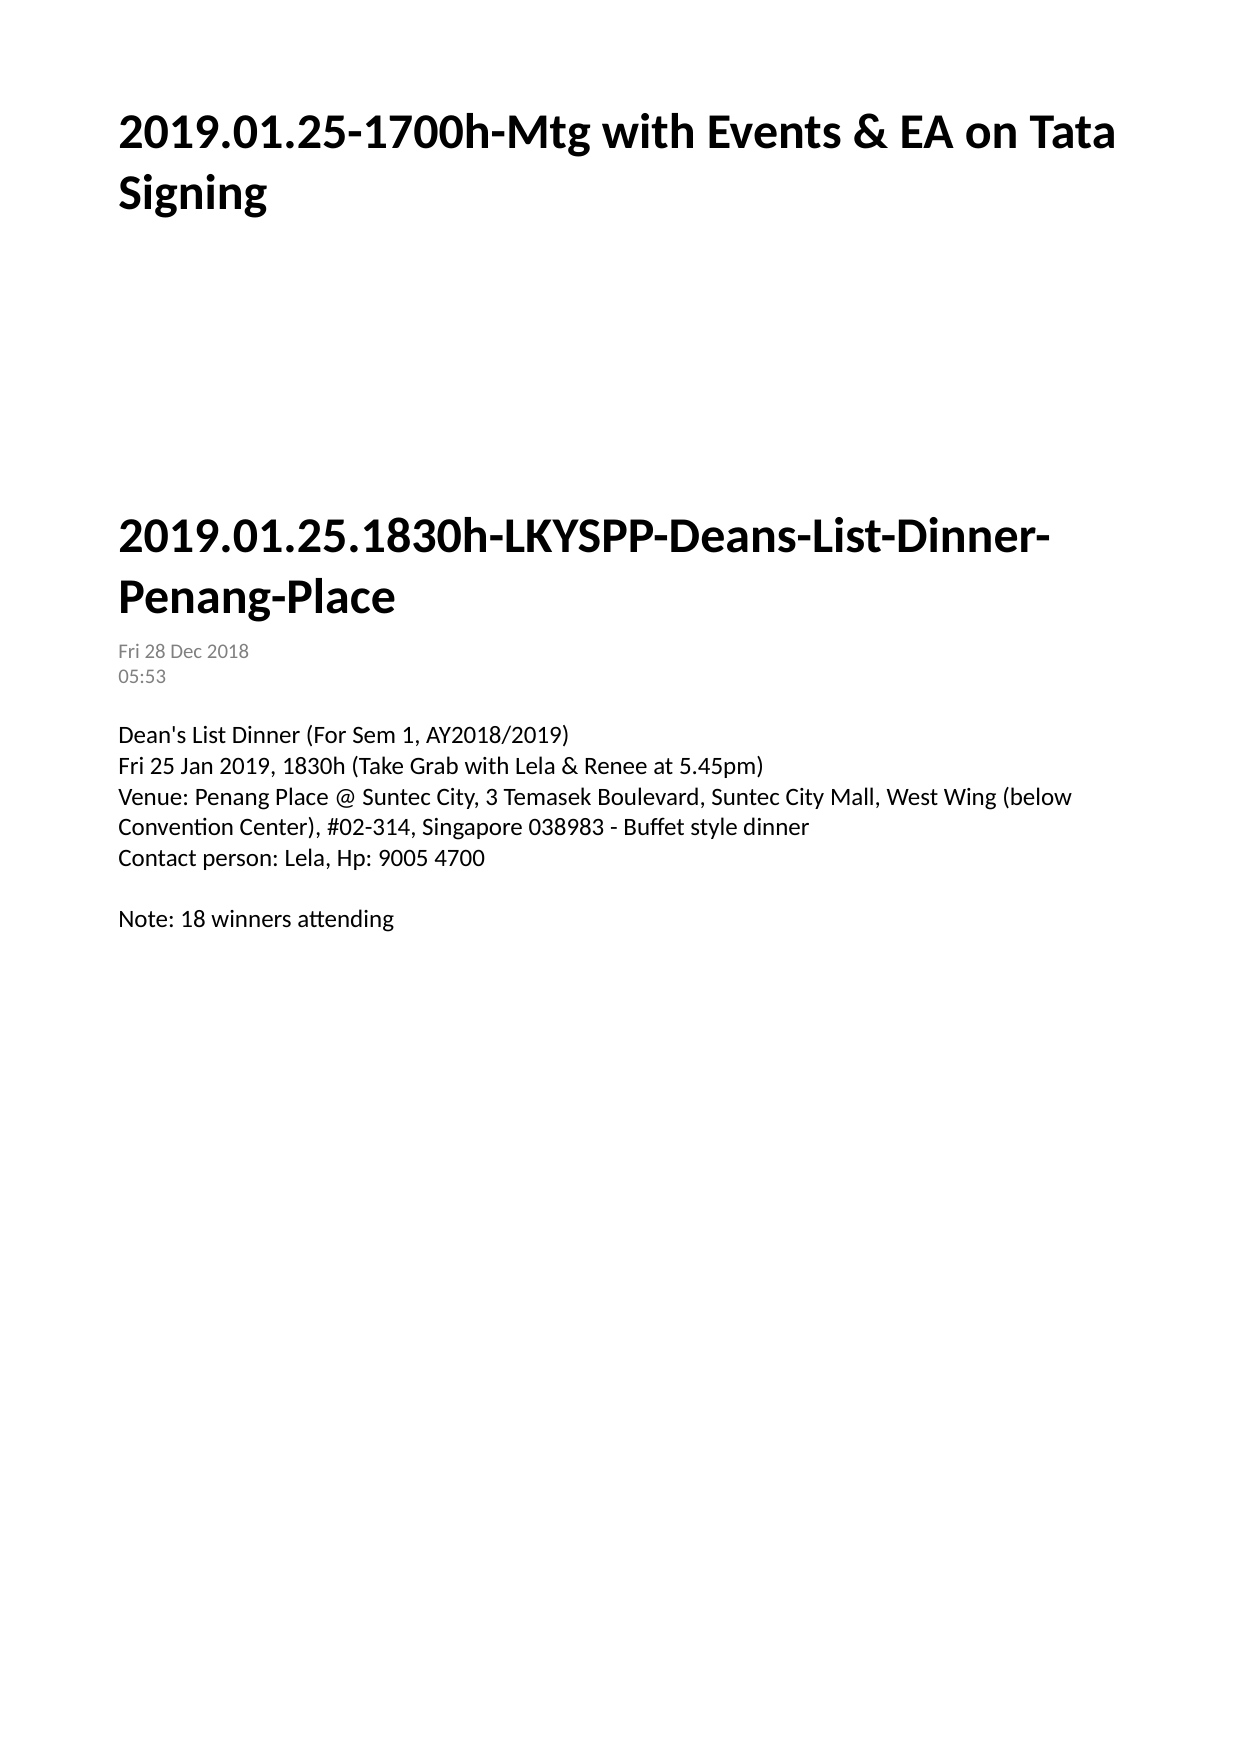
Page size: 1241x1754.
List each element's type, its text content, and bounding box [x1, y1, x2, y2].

subtitle 2019.01.25-1700h-Mtg with Events & EA on Tata Signing [118, 100, 1122, 222]
text Dean's List Dinner (For Sem 1, AY2018/2019) [118, 720, 1122, 750]
text Contact person: Lela, Hp: 9005 4700 [118, 842, 1122, 872]
text Note: 18 winners attending [118, 903, 1122, 933]
text Fri 28 Dec 2018 [118, 638, 1122, 664]
text Venue: Penang Place @ Suntec City, 3 Temasek Boulevard, Suntec City Mall, West Wing (below Convention Center), #02-314, Singapore 038983 - Buffet style dinner [118, 781, 1122, 842]
subtitle 2019.01.25.1830h-LKYSPP-Deans-List-Dinner-Penang-Place [118, 504, 1122, 626]
text Fri 25 Jan 2019, 1830h (Take Grab with Lela & Renee at 5.45pm) [118, 750, 1122, 781]
text 05:53 [118, 664, 1122, 689]
